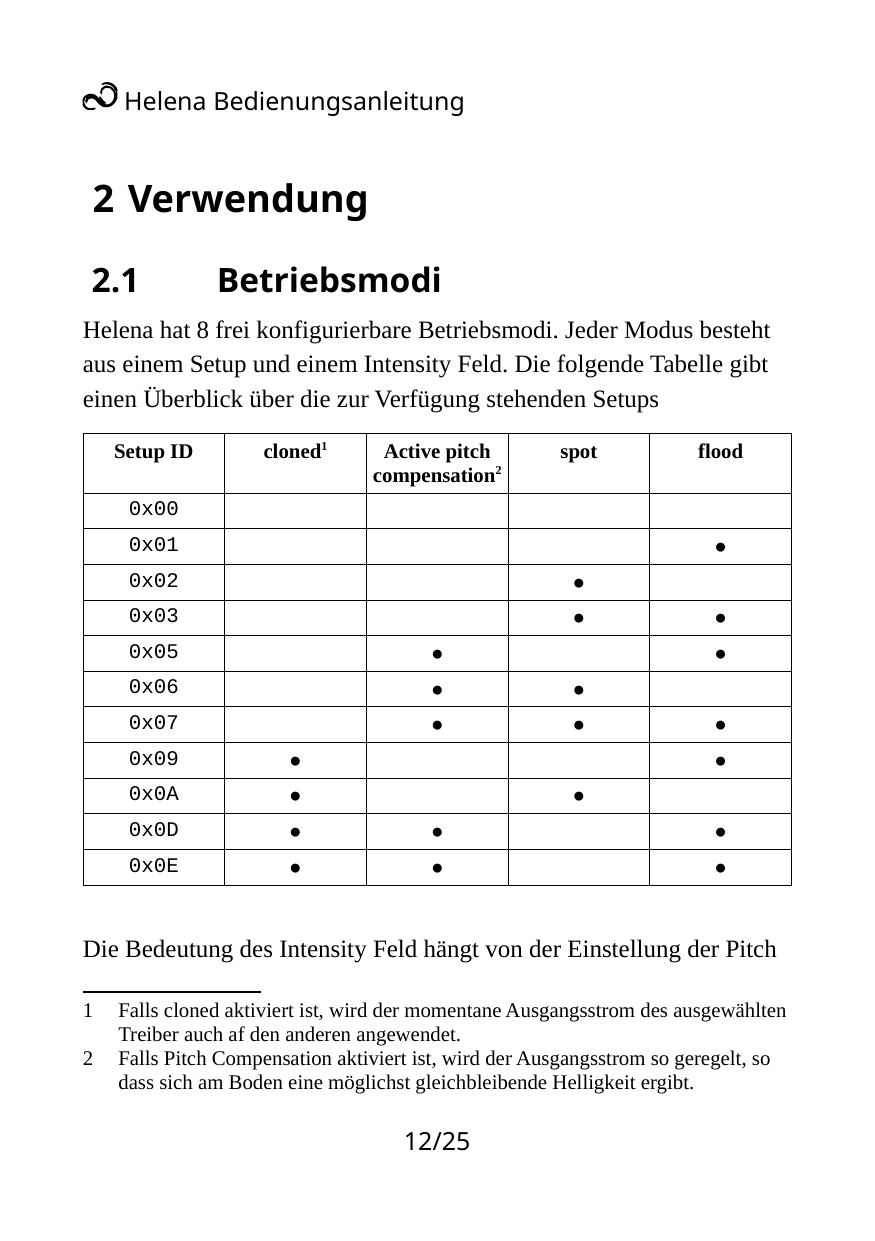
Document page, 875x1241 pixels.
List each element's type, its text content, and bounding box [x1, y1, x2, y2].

table_header Setup ID [84, 434, 224, 493]
table_cell 0x05 [84, 636, 224, 671]
table_cell ● [225, 743, 366, 778]
table_cell [367, 565, 508, 599]
table_cell [225, 494, 366, 528]
table_cell ● [367, 850, 508, 884]
table_cell 0x0A [84, 779, 224, 813]
table_cell [650, 672, 791, 706]
table_cell ● [509, 565, 649, 599]
table_cell [225, 707, 366, 742]
table_cell ● [509, 672, 649, 706]
table_cell ● [650, 601, 791, 635]
table_cell ● [225, 814, 366, 849]
table_cell ● [367, 707, 508, 742]
table_cell ● [367, 672, 508, 706]
table_cell 0x07 [84, 707, 224, 742]
table_cell ● [650, 707, 791, 742]
table_cell ● [225, 850, 366, 884]
text Helena hat 8 frei konfigurierbare Betriebsmodi. Jeder Modus besteht aus einem Setup und einem Intensity Feld. Die folgende Tabelle gibt einen Überblick über die zur Verfügung stehenden Setups [83, 315, 791, 413]
table_cell ● [650, 636, 791, 671]
table_cell [509, 529, 649, 564]
table_header cloned [225, 434, 366, 493]
table_cell ● [367, 814, 508, 849]
table_cell [367, 529, 508, 564]
table_cell ● [509, 779, 649, 813]
table_header flood [650, 434, 791, 493]
table_cell [509, 814, 649, 849]
table_cell 0x0D [84, 814, 224, 849]
table_cell [225, 529, 366, 564]
table_cell [225, 565, 366, 599]
table_cell [509, 494, 649, 528]
table_cell 0x09 [84, 743, 224, 778]
table_cell [225, 672, 366, 706]
table_cell ● [225, 779, 366, 813]
table_cell [367, 601, 508, 635]
table_cell [367, 743, 508, 778]
table_cell 0x0E [84, 850, 224, 884]
table_cell ● [367, 636, 508, 671]
table_cell [367, 494, 508, 528]
table_cell 0x00 [84, 494, 224, 528]
subtitle Betriebsmodi [83, 257, 791, 302]
table_cell [509, 636, 649, 671]
table_cell 0x03 [84, 601, 224, 635]
table_cell 0x01 [84, 529, 224, 564]
subtitle Verwendung [83, 172, 791, 223]
table_cell [225, 636, 366, 671]
text Die Bedeutung des Intensity Feld hängt von der Einstellung der Pitch [83, 934, 791, 962]
table_cell ● [650, 814, 791, 849]
table_cell [650, 494, 791, 528]
table_cell [509, 850, 649, 884]
table_cell 0x02 [84, 565, 224, 599]
table_cell ● [509, 601, 649, 635]
table_cell ● [650, 743, 791, 778]
table_header spot [509, 434, 649, 493]
table_cell [650, 779, 791, 813]
table_cell [367, 779, 508, 813]
table_cell ● [650, 850, 791, 884]
table_cell ● [650, 529, 791, 564]
table_cell ● [509, 707, 649, 742]
table_cell [225, 601, 366, 635]
table_cell 0x06 [84, 672, 224, 706]
table_cell [509, 743, 649, 778]
table_header Active pitch compensation [367, 434, 508, 493]
table_cell [650, 565, 791, 599]
